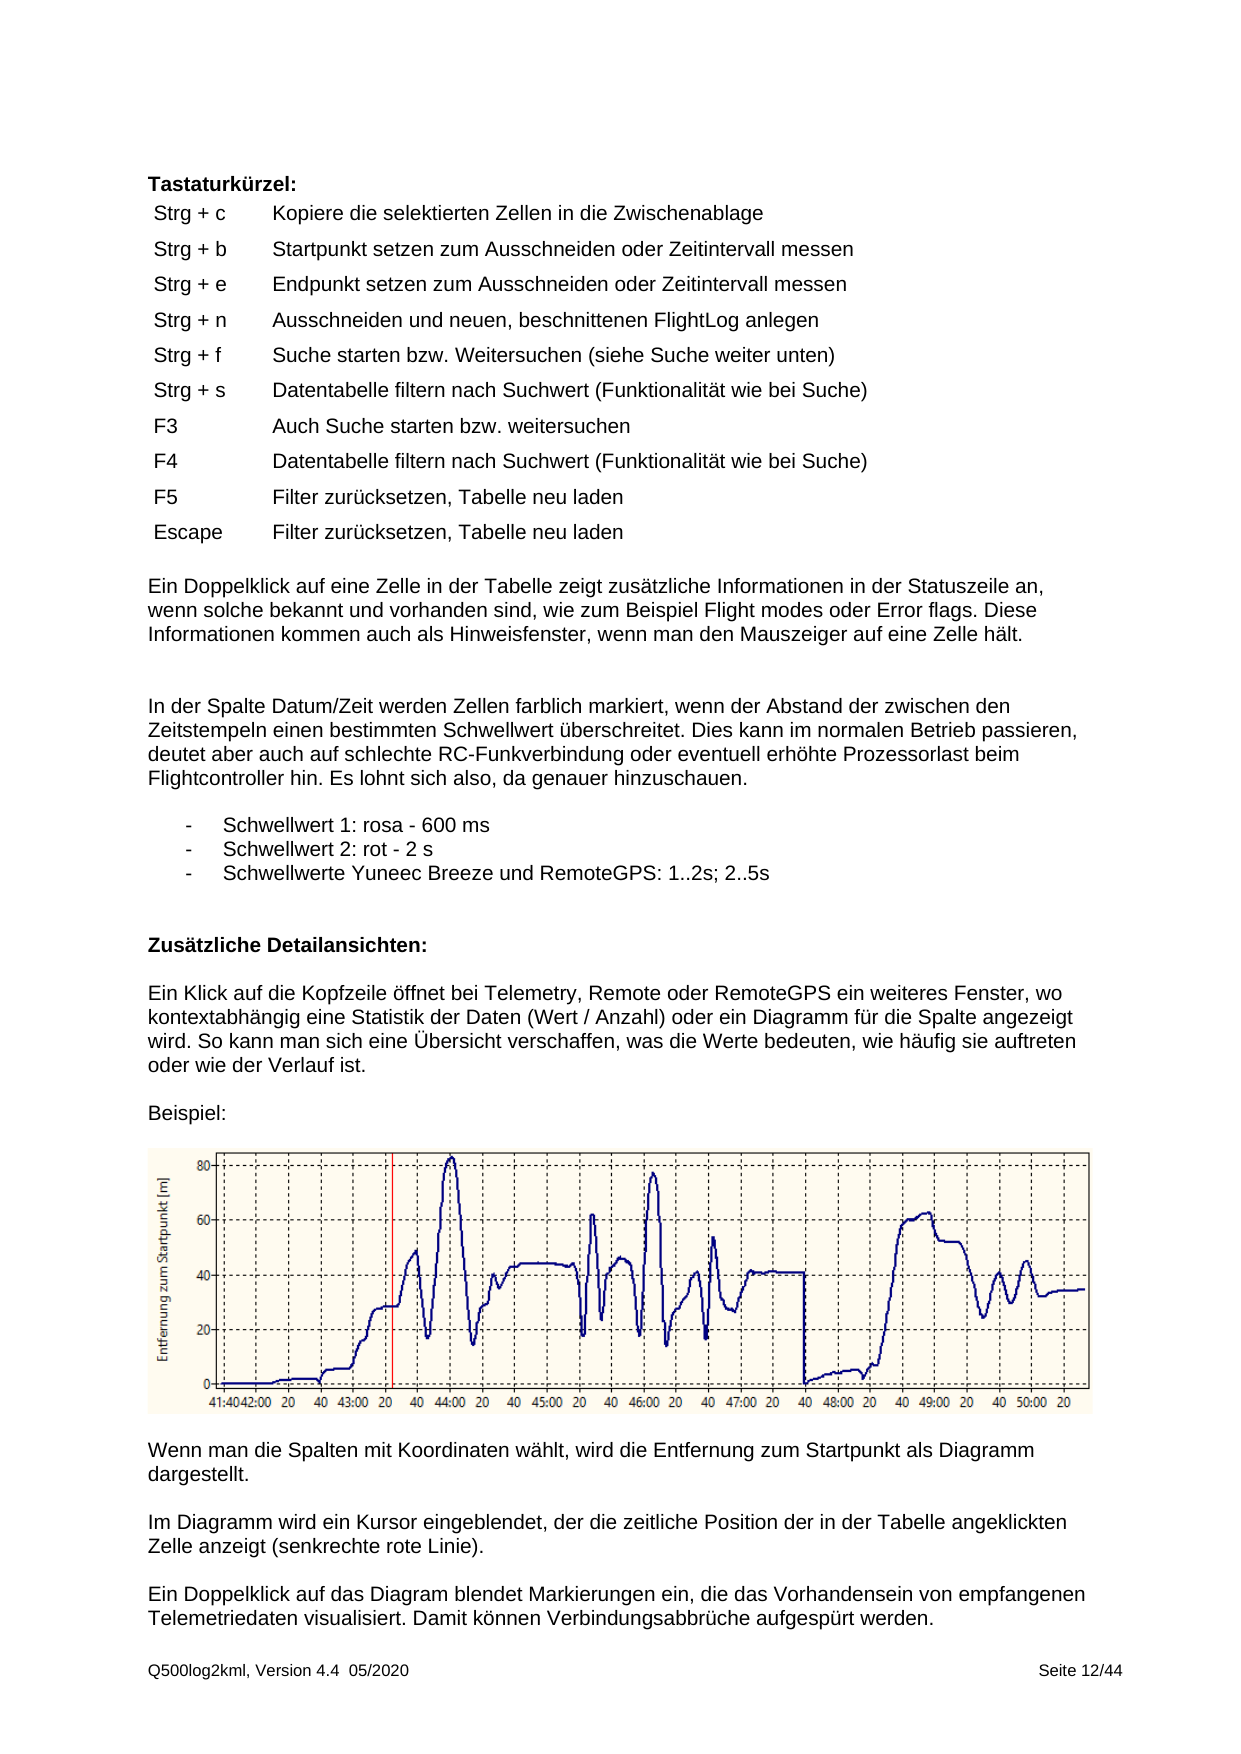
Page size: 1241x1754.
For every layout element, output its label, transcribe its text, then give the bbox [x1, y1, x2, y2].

table_cell Filter zurücksetzen, Tabelle neu laden [266, 479, 1093, 514]
table_cell Escape [148, 514, 266, 550]
text In der Spalte Datum/Zeit werden Zellen farblich markiert, wenn der Abstand der zwischen den Zeitstempeln einen bestimmten Schwellwert überschreitet. Dies kann im normalen Betrieb passieren, deutet aber auch auf schlechte RC-Funkverbindung oder eventuell erhöhte Prozessorlast beim Flightcontroller hin. Es lohnt sich also, da genauer hinzuschauen. [148, 693, 1093, 789]
table_header Kopiere die selektierten Zellen in die Zwischenablage [266, 196, 1093, 231]
picture [147, 1148, 1093, 1414]
table_cell Strg + s [148, 373, 266, 408]
table_cell Suche starten bzw. Weitersuchen (siehe Suche weiter unten) [266, 337, 1093, 373]
table_cell Filter zurücksetzen, Tabelle neu laden [266, 514, 1093, 550]
text Ein Doppelklick auf eine Zelle in der Tabelle zeigt zusätzliche Informationen in der Statuszeile an, wenn solche bekannt und vorhanden sind, wie zum Beispiel Flight modes oder Error flags. Diese Informationen kommen auch als Hinweisfenster, wenn man den Mauszeiger auf eine Zelle hält. [148, 574, 1093, 646]
text Ein Doppelklick auf das Diagram blendet Markierungen ein, die das Vorhandensein von empfangenen Telemetriedaten visualisiert. Damit können Verbindungsabbrüche aufgespürt werden. [148, 1581, 1093, 1629]
table_cell F3 [148, 408, 266, 443]
list Schwellwert 2: rot - 2 s [185, 837, 1093, 861]
table_cell Datentabelle filtern nach Suchwert (Funktionalität wie bei Suche) [266, 444, 1093, 479]
table_cell F4 [148, 444, 266, 479]
table_cell Ausschneiden und neuen, beschnittenen FlightLog anlegen [266, 302, 1093, 337]
table_cell Strg + f [148, 337, 266, 373]
table_cell Datentabelle filtern nach Suchwert (Funktionalität wie bei Suche) [266, 373, 1093, 408]
table_cell Auch Suche starten bzw. weitersuchen [266, 408, 1093, 443]
text Ein Klick auf die Kopfzeile öffnet bei Telemetry, Remote oder RemoteGPS ein weiteres Fenster, wo kontextabhängig eine Statistik der Daten (Wert / Anzahl) oder ein Diagramm für die Spalte angezeigt wird. So kann man sich eine Übersicht verschaffen, was die Werte bedeuten, wie häufig sie auftreten oder wie der Verlauf ist. [148, 981, 1093, 1077]
text Zusätzliche Detailansichten: [148, 933, 1093, 957]
table_cell Strg + b [148, 231, 266, 266]
table_cell Startpunkt setzen zum Ausschneiden oder Zeitintervall messen [266, 231, 1093, 266]
table_cell Strg + e [148, 266, 266, 302]
table_cell Endpunkt setzen zum Ausschneiden oder Zeitintervall messen [266, 266, 1093, 302]
table_cell F5 [148, 479, 266, 514]
text Beispiel: [148, 1101, 1093, 1125]
text Im Diagramm wird ein Kursor eingeblendet, der die zeitliche Position der in der Tabelle angeklickten Zelle anzeigt (senkrechte rote Linie). [148, 1509, 1093, 1557]
list Schwellwerte Yuneec Breeze und RemoteGPS: 1..2s; 2..5s [185, 861, 1093, 885]
list Schwellwert 1: rosa - 600 ms [185, 813, 1093, 837]
table_cell Strg + n [148, 302, 266, 337]
text Wenn man die Spalten mit Koordinaten wählt, wird die Entfernung zum Startpunkt als Diagramm dargestellt. [148, 1438, 1093, 1486]
table_header Strg + c [148, 196, 266, 231]
text Tastaturkürzel: [148, 172, 1093, 196]
